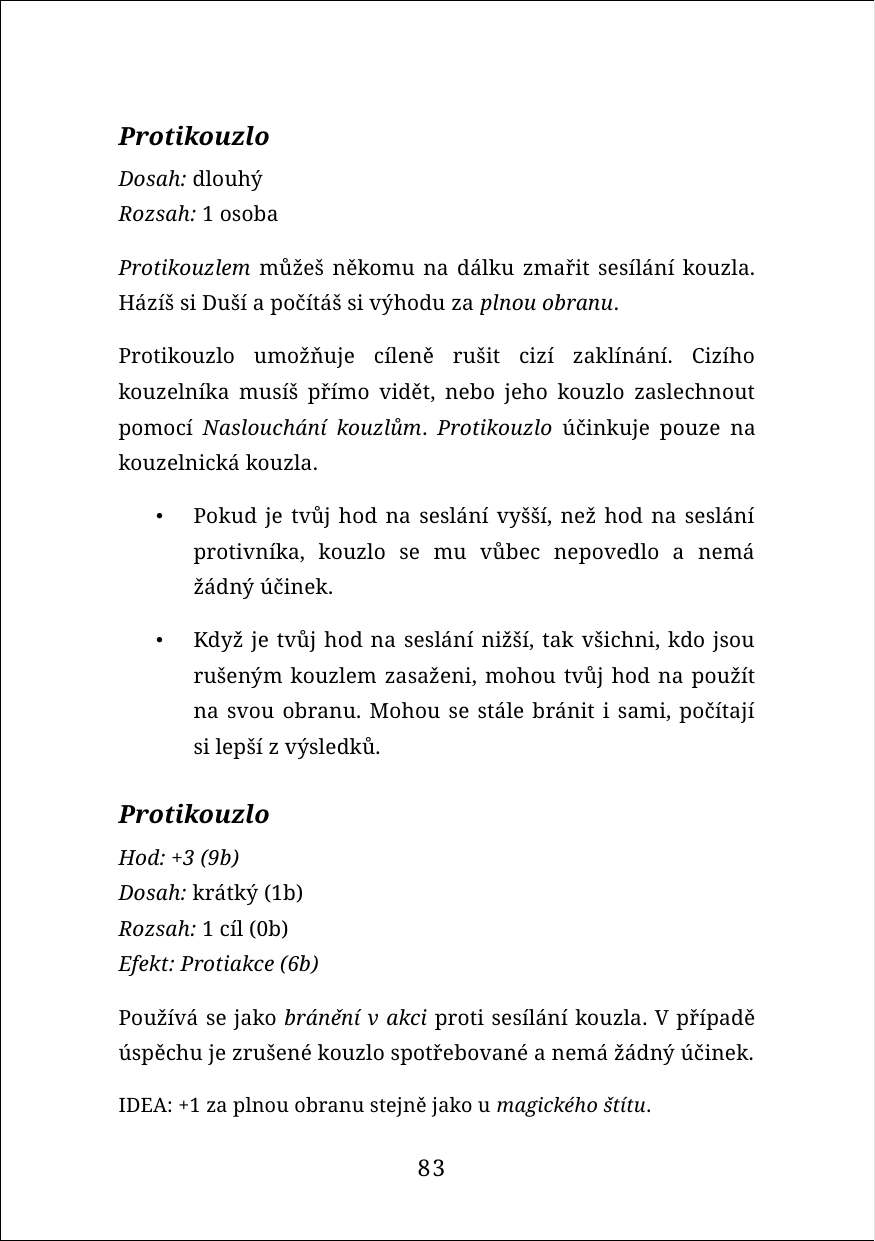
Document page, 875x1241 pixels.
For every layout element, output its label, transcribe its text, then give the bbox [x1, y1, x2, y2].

text Protikouzlem můžeš někomu na dálku zmařit sesílání kouzla. Házíš si Duší a počítáš si výhodu za plnou obranu. [118, 253, 756, 317]
text Používá se jako bránění v akci proti sesílání kouzla. V případě úspěchu je zrušené kouzlo spotřebované a nemá žádný účinek. [118, 1003, 756, 1067]
text Hod: +3 (9b) Dosah: krátký (1b) Rozsah: 1 cíl (0b) Efekt: Protiakce (6b) [118, 843, 756, 978]
list Když je tvůj hod na seslání nižší, tak všichni, kdo jsou rušeným kouzlem zasaženi, mohou tvůj hod na použít na svou obranu. Mohou se stále bránit i sami, počítají si lepší z výsledků. [156, 626, 756, 761]
subtitle Protikouzlo [118, 797, 756, 831]
text Dosah: dlouhý Rozsah: 1 osoba [118, 164, 756, 228]
list Pokud je tvůj hod na seslání vyšší, než hod na seslání protivníka, kouzlo se mu vůbec nepovedlo a nemá žádný účinek. [156, 501, 756, 601]
subtitle Protikouzlo [118, 118, 756, 152]
text IDEA: +1 za plnou obranu stejně jako u magického štítu. [118, 1092, 756, 1118]
text Protikouzlo umožňuje cíleně rušit cizí zaklínání. Cizího kouzelníka musíš přímo vidět, nebo jeho kouzlo zaslechnout pomocí Naslouchání kouzlům. Protikouzlo účinkuje pouze na kouzelnická kouzla. [118, 342, 756, 477]
